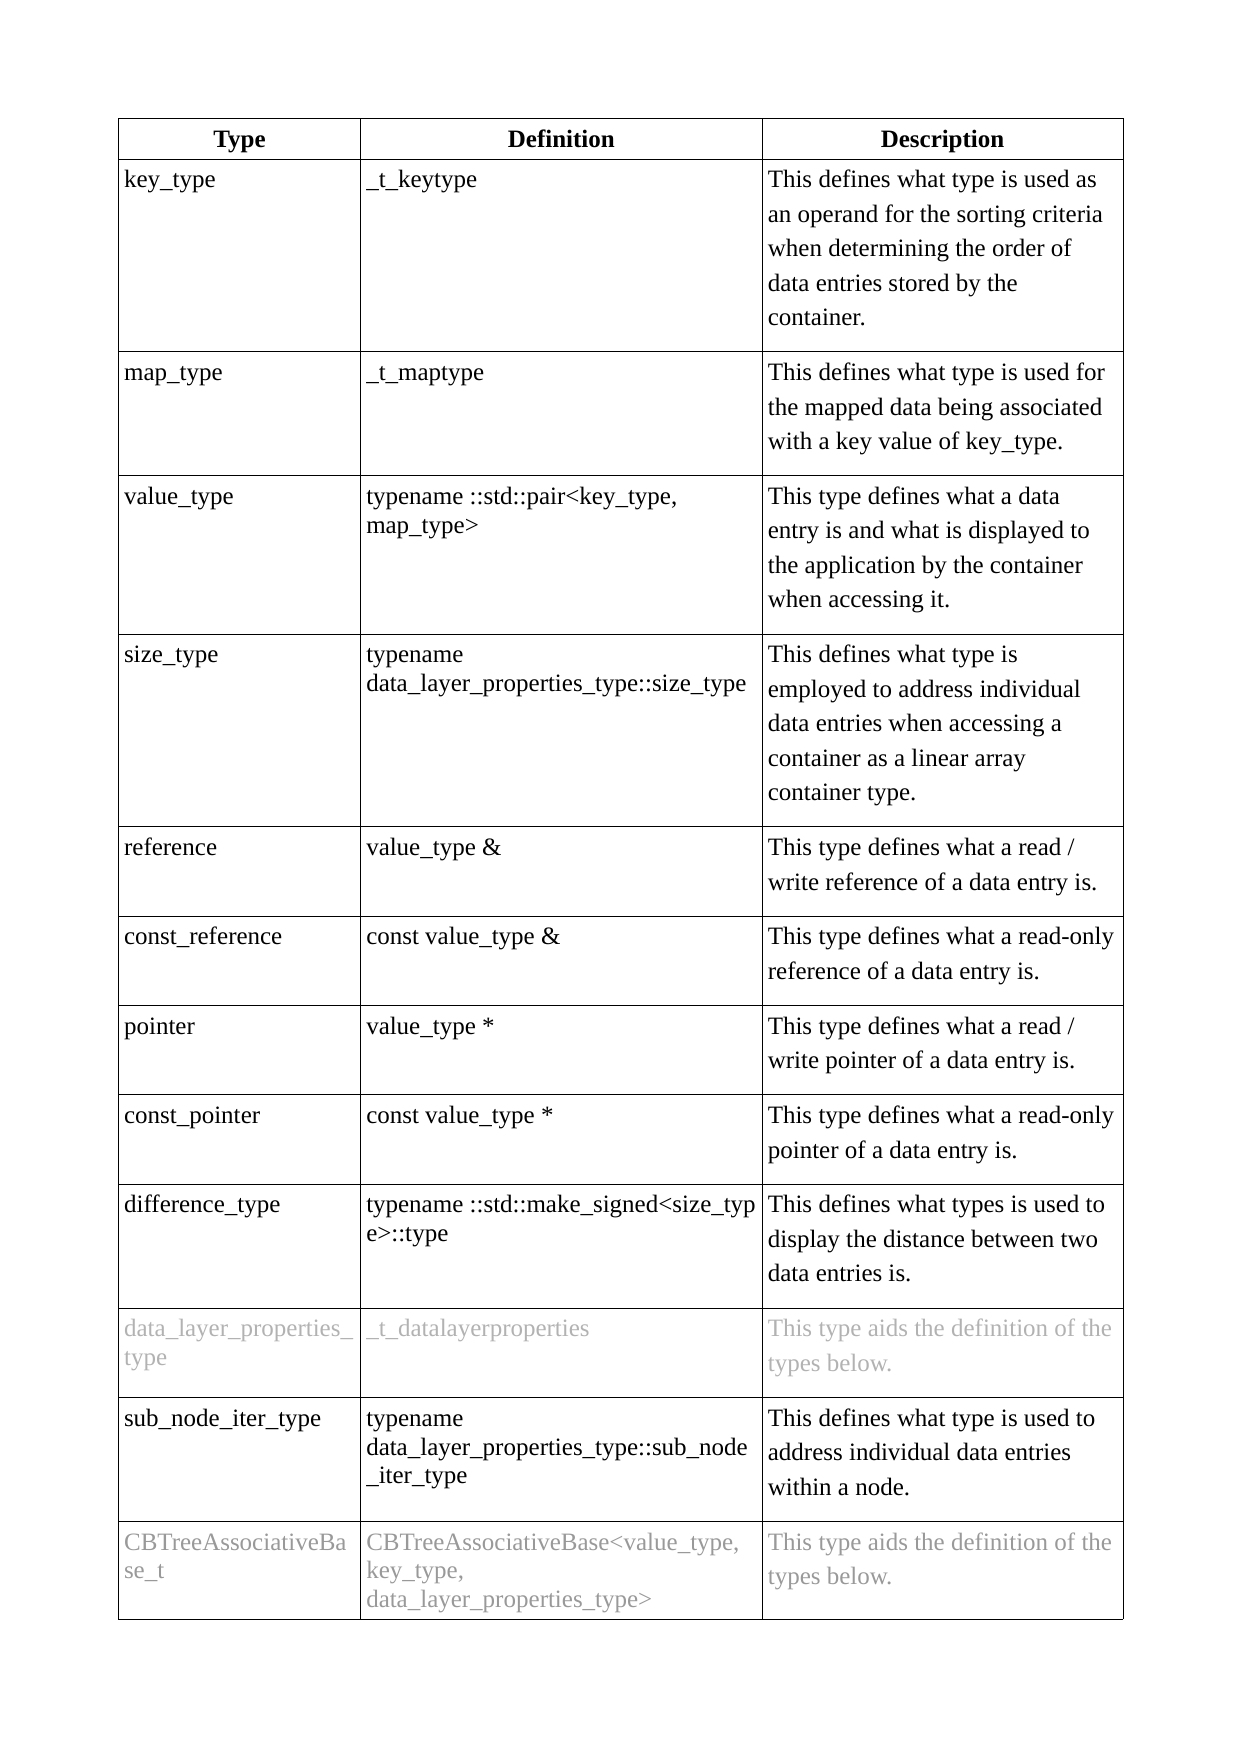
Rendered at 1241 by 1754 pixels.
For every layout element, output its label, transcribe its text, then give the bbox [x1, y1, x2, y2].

table_cell This type defines what a read-only pointer of a data entry is. [763, 1095, 1123, 1184]
table_cell This type aids the definition of the types below. [763, 1309, 1123, 1397]
table_cell This defines what type is used to address individual data entries within a node. [763, 1398, 1123, 1521]
table_cell This type defines what a read-only reference of a data entry is. [763, 917, 1123, 1005]
table_cell This type aids the definition of the types below. [763, 1522, 1123, 1619]
table_header Type [119, 119, 360, 158]
table_cell sub_node_iter_type [119, 1398, 360, 1521]
table_cell map_type [119, 352, 360, 475]
table_cell This type defines what a read / write pointer of a data entry is. [763, 1006, 1123, 1094]
table_cell This type defines what a read / write reference of a data entry is. [763, 827, 1123, 916]
table_header Description [763, 119, 1123, 158]
table_cell CBTreeAssociativeBase_t [119, 1522, 360, 1619]
table_cell size_type [119, 635, 360, 826]
table_cell This defines what type is employed to address individual data entries when accessing a container as a linear array container type. [763, 635, 1123, 826]
table_cell data_layer_properties_type [119, 1309, 360, 1397]
table_cell CBTreeAssociativeBase<value_type, key_type, data_layer_properties_type> [361, 1522, 762, 1619]
table_cell pointer [119, 1006, 360, 1094]
table_cell difference_type [119, 1185, 360, 1308]
table_cell This defines what type is used as an operand for the sorting criteria when determining the order of data entries stored by the container. [763, 160, 1123, 351]
table_cell value_type & [361, 827, 762, 916]
table_cell This type defines what a data entry is and what is displayed to the application by the container when accessing it. [763, 476, 1123, 633]
table_cell _t_keytype [361, 160, 762, 351]
table_cell _t_datalayerproperties [361, 1309, 762, 1397]
table_cell _t_maptype [361, 352, 762, 475]
table_cell typename data_layer_properties_type::size_type [361, 635, 762, 826]
table_cell reference [119, 827, 360, 916]
table_cell const value_type & [361, 917, 762, 1005]
table_cell key_type [119, 160, 360, 351]
table_cell typename data_layer_properties_type::sub_node_iter_type [361, 1398, 762, 1521]
table_cell const_reference [119, 917, 360, 1005]
table_cell typename ::std::pair<key_type, map_type> [361, 476, 762, 633]
table_cell This defines what types is used to display the distance between two data entries is. [763, 1185, 1123, 1308]
table_cell value_type [119, 476, 360, 633]
table_cell const_pointer [119, 1095, 360, 1184]
table_cell const value_type * [361, 1095, 762, 1184]
table_header Definition [361, 119, 762, 158]
table_cell This defines what type is used for the mapped data being associated with a key value of key_type. [763, 352, 1123, 475]
table_cell value_type * [361, 1006, 762, 1094]
table_cell typename ::std::make_signed<size_type>::type [361, 1185, 762, 1308]
